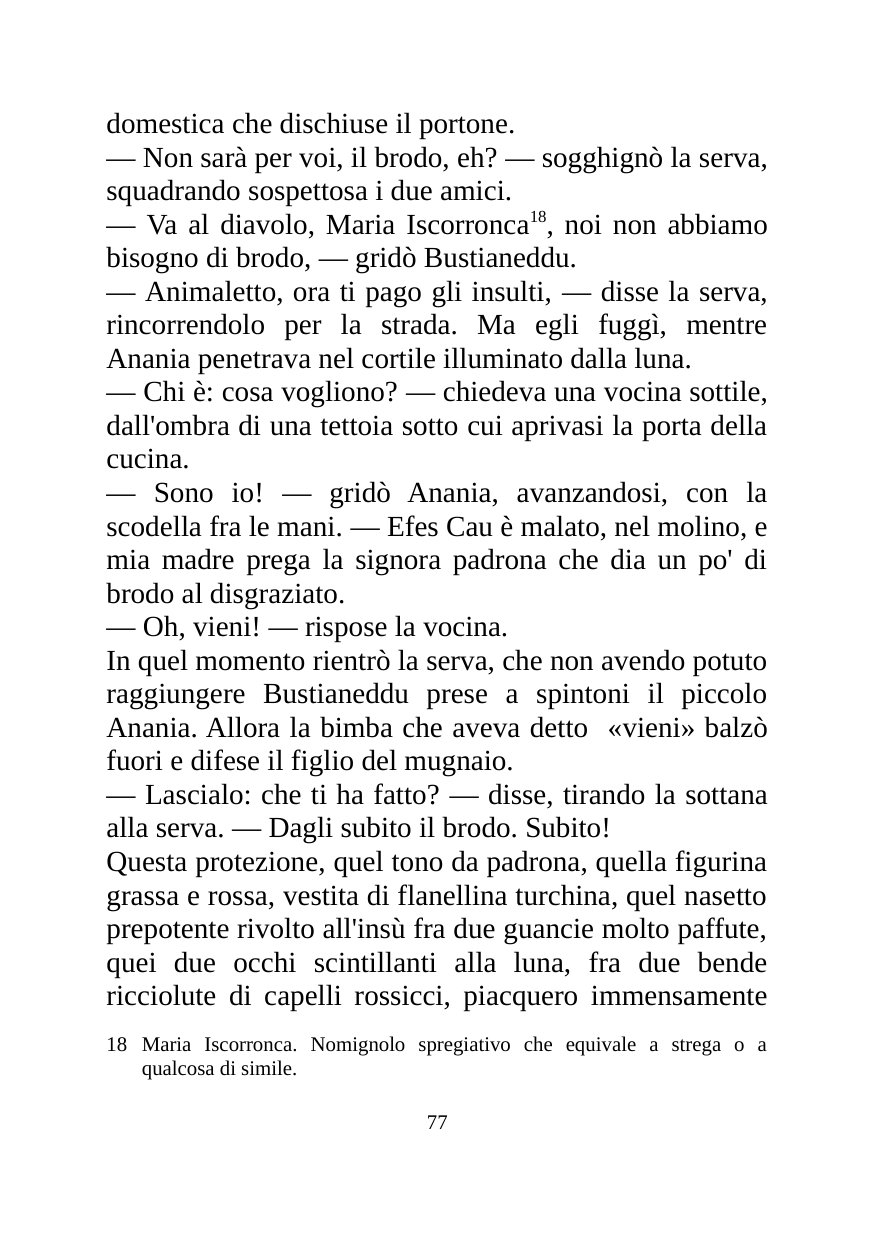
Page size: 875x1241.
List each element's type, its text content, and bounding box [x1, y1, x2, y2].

text — Lascialo: che ti ha fatto? — disse, tirando la sottana alla serva. — Dagli subito il brodo. Subito! [106, 777, 768, 844]
text — Sono io! — gridò Anania, avanzandosi, con la scodella fra le mani. — Efes Cau è malato, nel molino, e mia madre prega la signora padrona che dia un po' di brodo al disgraziato. [106, 475, 768, 609]
text — Chi è: cosa vogliono? — chiedeva una vocina sottile, dall'ombra di una tettoia sotto cui aprivasi la porta della cucina. [106, 374, 768, 475]
text — Va al diavolo, Maria Iscorronca, noi non abbiamo bisogno di brodo, — gridò Bustianeddu. [106, 207, 768, 274]
text In quel momento rientrò la serva, che non avendo potuto raggiungere Bustianeddu prese a spintoni il piccolo Anania. Allora la bimba che aveva detto «vieni» balzò fuori e difese il figlio del mugnaio. [106, 643, 768, 777]
text — Oh, vieni! — rispose la vocina. [106, 609, 768, 643]
text Questa protezione, quel tono da padrona, quella figurina grassa e rossa, vestita di flanellina turchina, quel nasetto prepotente rivolto all'insù fra due guancie molto paffute, quei due occhi scintillanti alla luna, fra due bende ricciolute di capelli rossicci, piacquero immensamente [106, 844, 768, 1012]
text domestica che dischiuse il portone. [106, 106, 768, 140]
text — Non sarà per voi, il brodo, eh? — sogghignò la serva, squadrando sospettosa i due amici. [106, 140, 768, 207]
text Maria Iscorronca. Nomignolo spregiativo che equivale a strega o a qualcosa di simile. [106, 1032, 768, 1080]
text — Animaletto, ora ti pago gli insulti, — disse la serva, rincorrendolo per la strada. Ma egli fuggì, mentre Anania penetrava nel cortile illuminato dalla luna. [106, 274, 768, 374]
